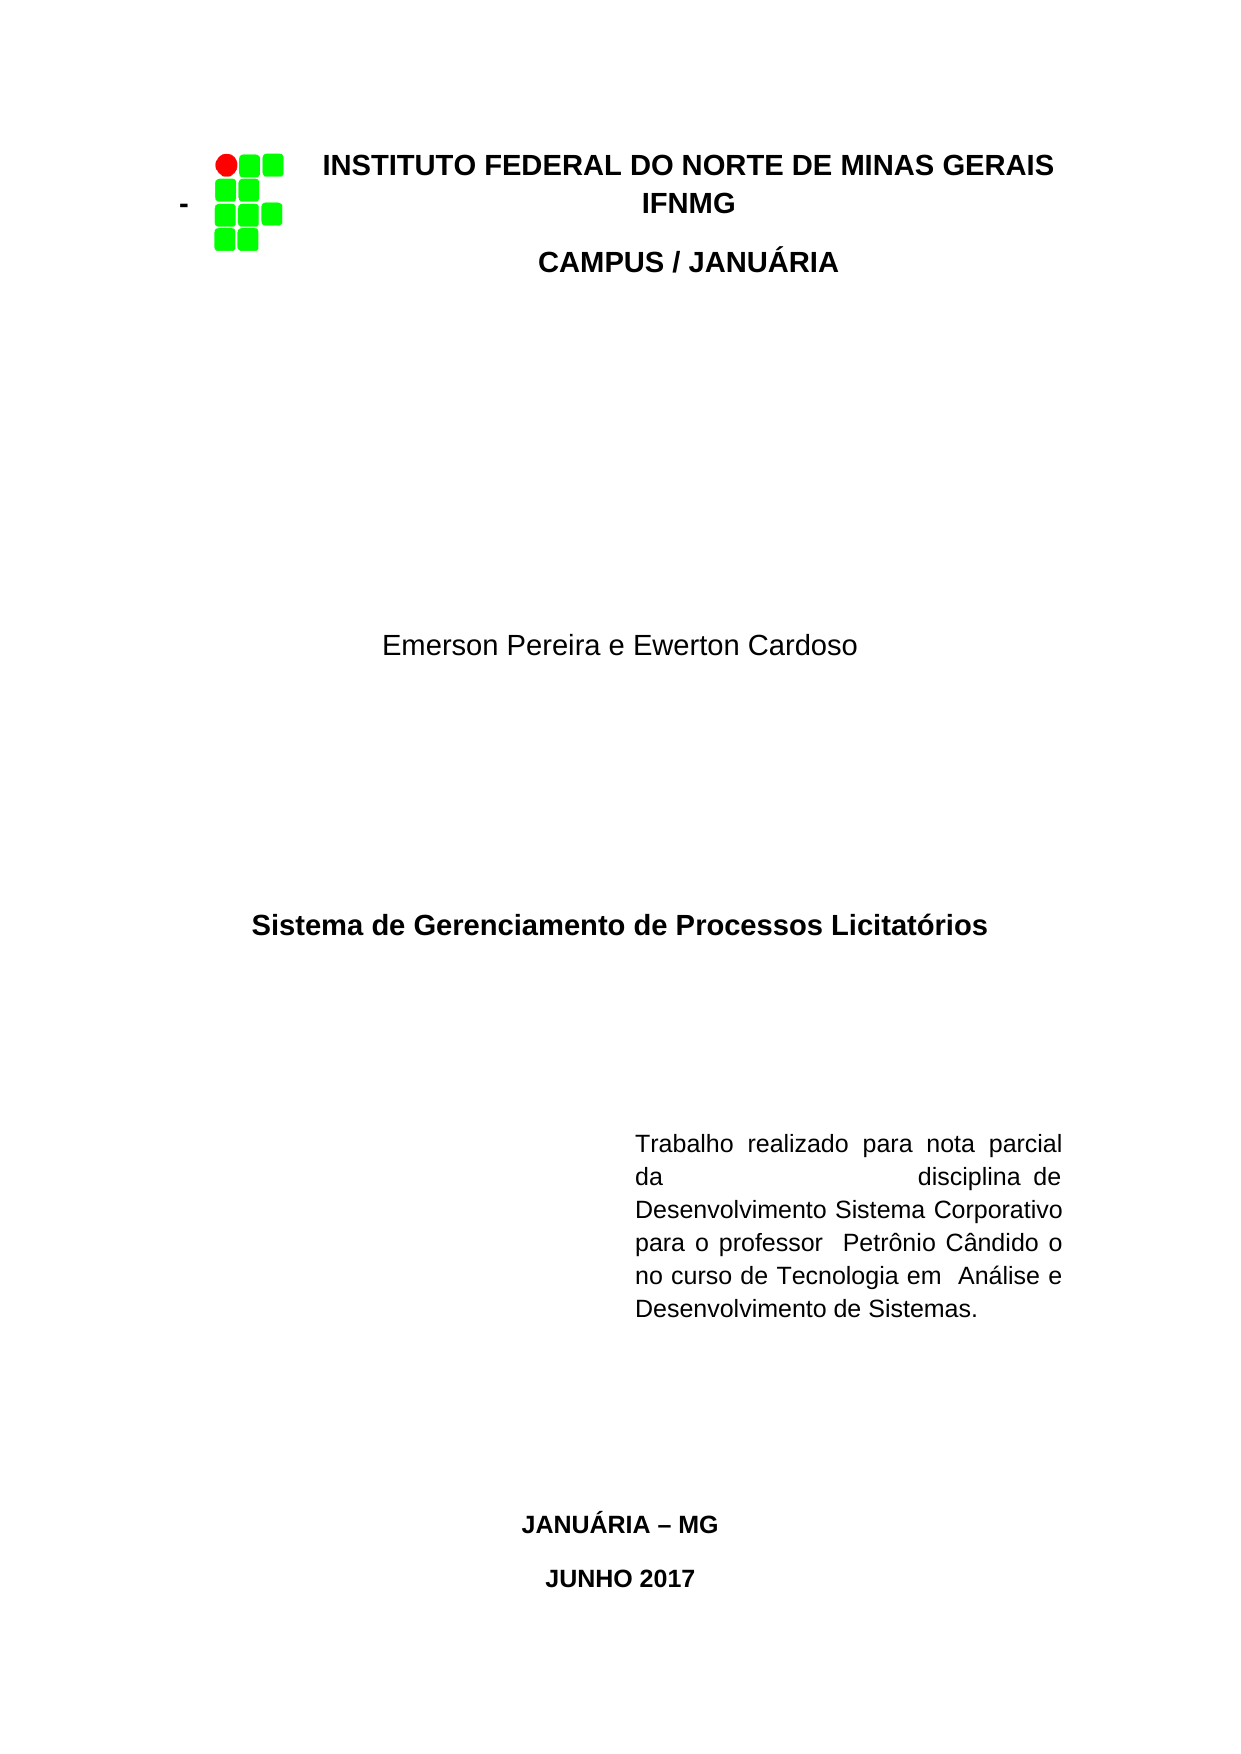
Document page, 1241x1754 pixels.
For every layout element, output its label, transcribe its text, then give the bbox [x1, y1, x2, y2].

text CAMPUS / JANUÁRIA [177, 246, 1063, 279]
picture [209, 145, 295, 261]
text JANUÁRIA – MG [177, 1510, 1063, 1538]
text JUNHO 2017 [177, 1564, 1063, 1592]
text Sistema de Gerenciamento de Processos Licitatórios [177, 908, 1063, 942]
text Emerson Pereira e Ewerton Cardoso [177, 628, 1063, 662]
text Trabalho realizado para nota parcial da disciplina de Desenvolvimento Sistema Corporativo para o professor Petrônio Cândido o no curso de Tecnologia em Análise e Desenvolvimento de Sistemas. [635, 1129, 1063, 1323]
text INSTITUTO FEDERAL DO NORTE DE MINAS GERAIS - IFNMG [295, 148, 1063, 220]
text [177, 148, 209, 220]
